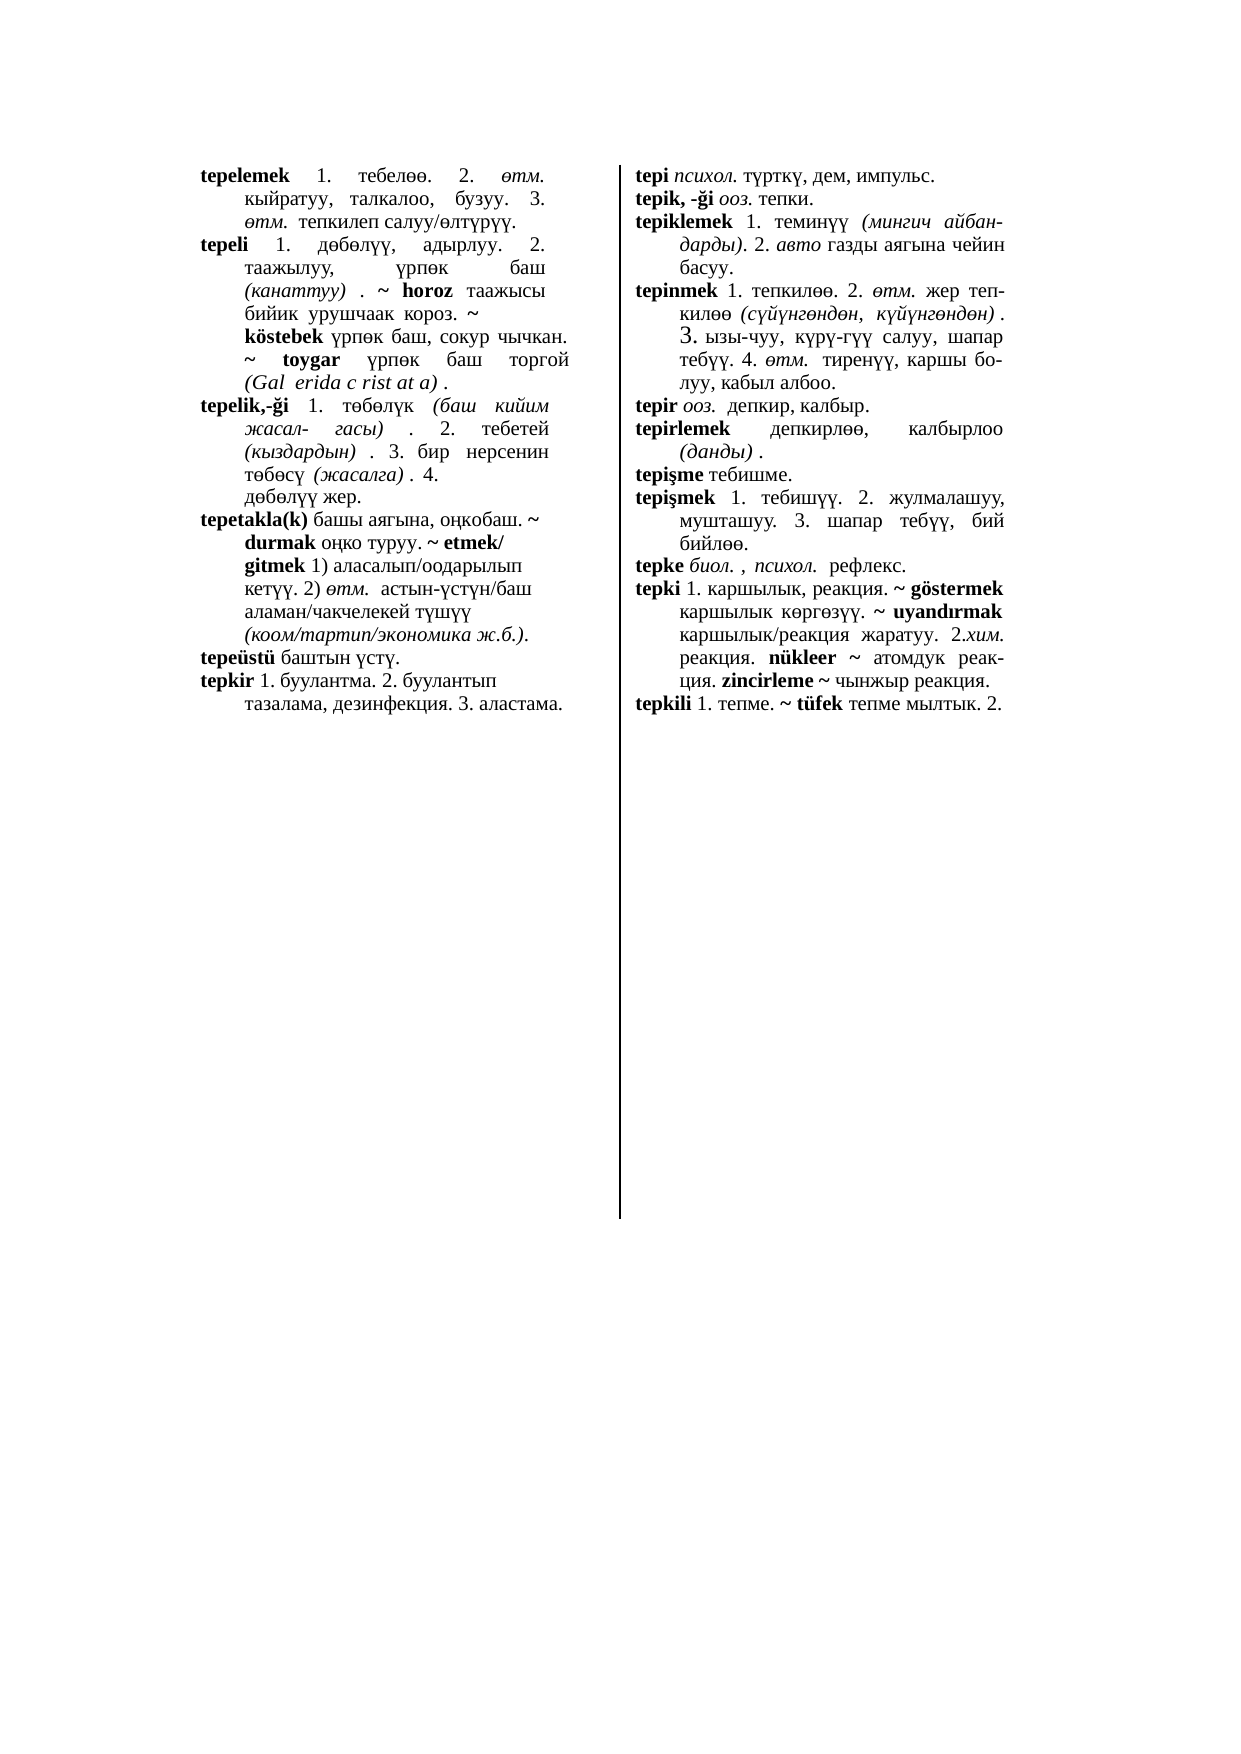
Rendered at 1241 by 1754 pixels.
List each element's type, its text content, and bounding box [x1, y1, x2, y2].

text tepir ооз. депкир, калбыр. [635, 394, 1056, 417]
text тазалама, дезинфекция. 3. аластама. [244, 692, 579, 715]
text tepi психол. түрткү, дем, импульс. [635, 164, 1065, 187]
text каршылык/реакция жаратуу. 2.хим. реакция. nükleer ~ атомдук реак- ция. zincirleme ~ чынжыр реакция. [679, 623, 1004, 692]
text тебүү. 4. өтм. тиренүү, каршы бо- луу, кабыл албоо. [679, 348, 1036, 394]
text tepelik,-ği 1. төбөлүк (баш кийим жасал- гасы) . 2. тебетей (кыздардын) . 3. бир нерсенин төбөсү (жасалга) . 4. [200, 394, 549, 486]
text ~ toygar үрпөк баш торгой [244, 348, 606, 371]
text каршылык көргөзүү. ~ uyandırmak [679, 600, 1040, 623]
text tepke биол. , психол. рефлекс. [635, 554, 1056, 577]
text tepetakla(k) башы аягына, оңкобаш. ~ durmak оңко туруу. ~ etmek/ [200, 508, 582, 554]
text tepeli 1. дөбөлүү, адырлуу. 2. таажылуу, үрпөк баш (канаттуу) . ~ horoz таажысы бийик урушчаак короз. ~ [200, 233, 545, 325]
text tepinmek 1. тепкилөө. 2. өтм. жер теп- килөө (сүйүнгөндөн, күйүнгөндөн) . [635, 279, 1005, 325]
text tepişme тебишме. [635, 463, 1056, 486]
text tepişmek 1. тебишүү. 2. жулмалашуу, мушташуу. 3. шапар тебүү, бий бийлөө. [635, 486, 1004, 554]
text tepiklemek 1. теминүү (мингич айбан- дарды). 2. авто газды аягына чейин басуу. [635, 211, 1005, 279]
text tepeüstü баштын үстү. [200, 646, 606, 669]
text (Gal erida c rist at a) . [244, 371, 577, 394]
text tepki 1. каршылык, реакция. ~ göstermek [635, 577, 1065, 600]
text (данды) . [679, 440, 1065, 463]
list ызы-чуу, күрү-гүү салуу, шапар [679, 325, 1065, 348]
text gitmek 1) аласалып/оодарылып кетүү. 2) өтм. астын-үстүн/баш аламан/чакчелекей түшүү [244, 554, 549, 623]
text tepirlemek депкирлөө, калбырлоо [635, 417, 1065, 440]
text tepik, -ği ооз. тепки. [635, 187, 1065, 210]
text tepkili 1. тепме. ~ tüfek тепме мылтык. 2. [635, 692, 1065, 715]
text дөбөлүү жер. [244, 486, 606, 508]
text köstebek үрпөк баш, сокур чычкан. [244, 325, 606, 348]
text (коом/тартип/экономика ж.б.). [244, 623, 579, 646]
text tepkir 1. буулантма. 2. буулантып [200, 669, 606, 692]
text tepelemek 1. тебелөө. 2. өтм. кыйратуу, талкалоо, бузуу. 3. өтм. тепкилеп салуу/өлтүрүү. [200, 164, 545, 233]
